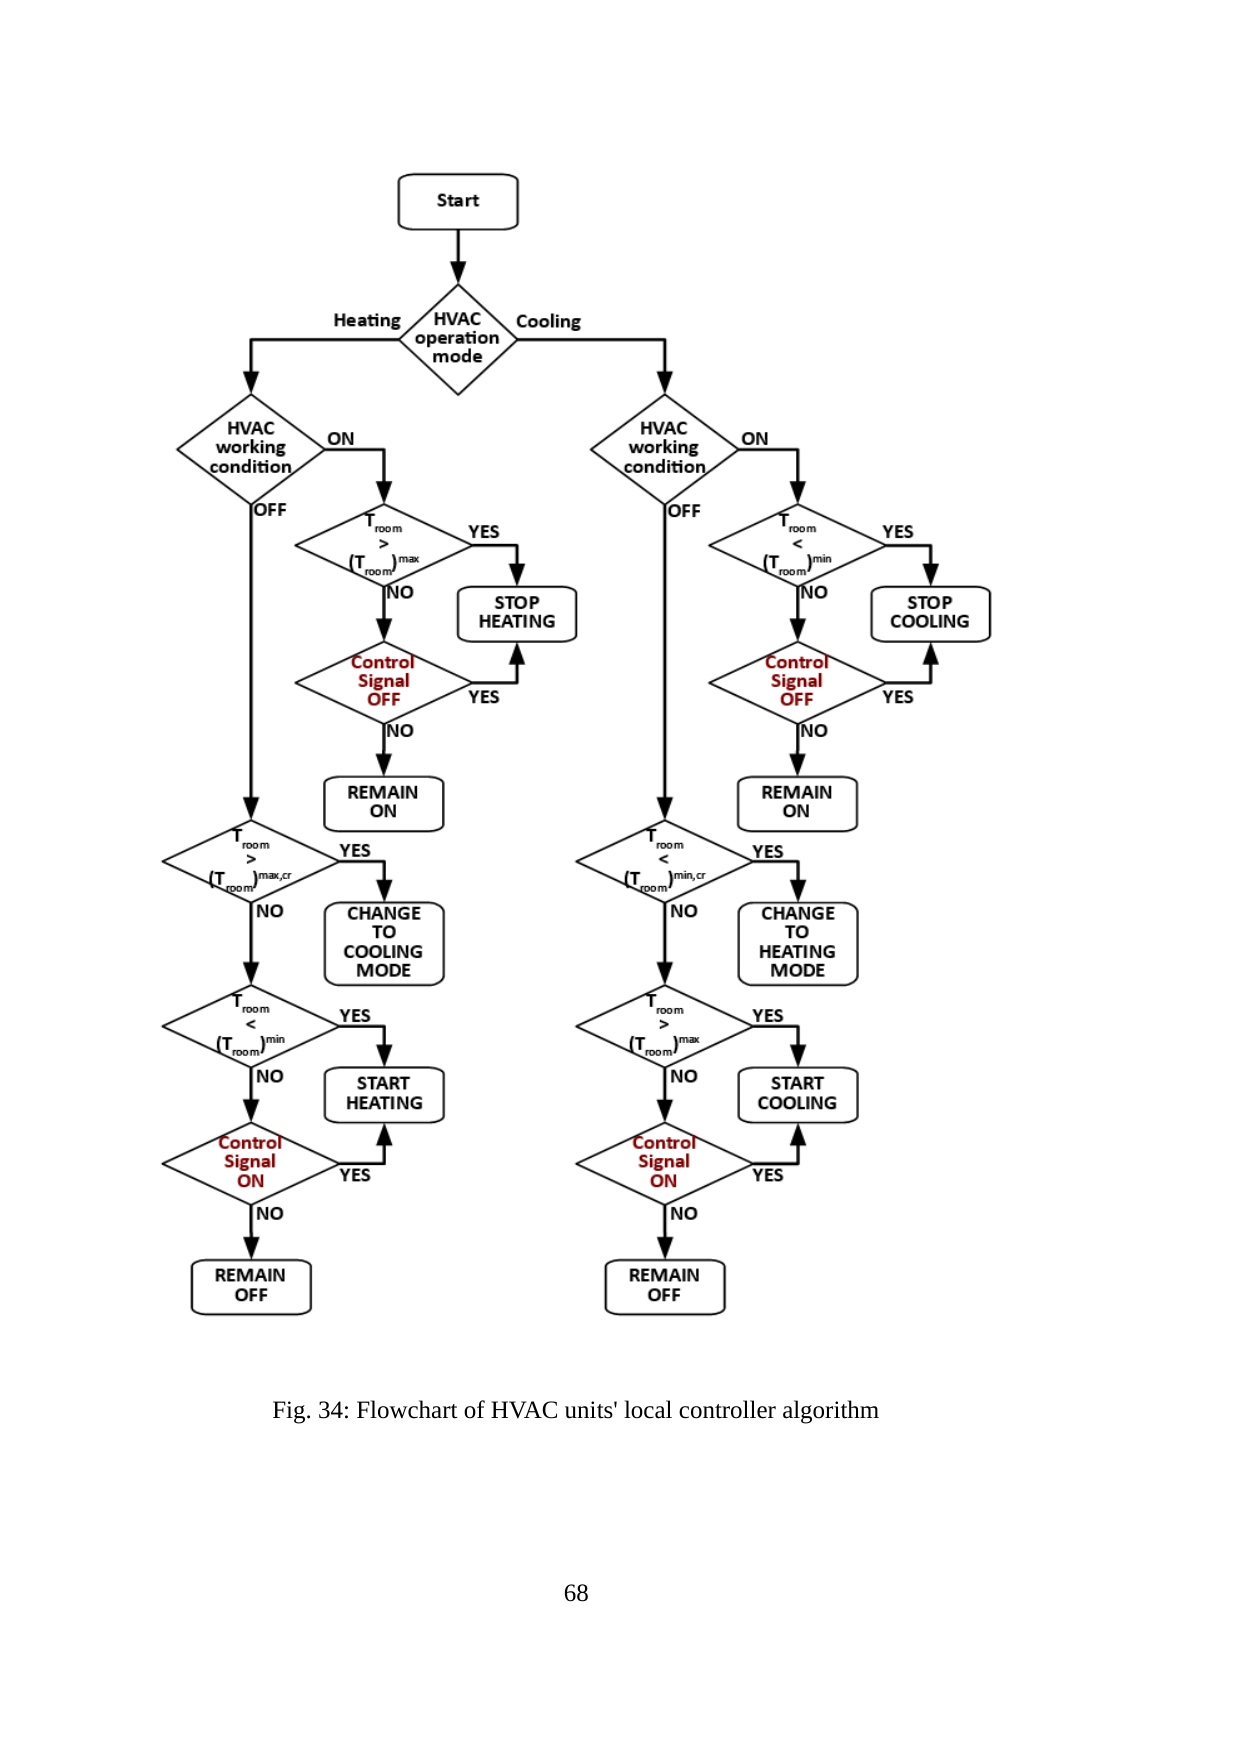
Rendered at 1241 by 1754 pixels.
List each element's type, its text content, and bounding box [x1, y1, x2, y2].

text Fig. 34: Flowchart of HVAC units' local controller algorithm [148, 1395, 1004, 1424]
picture [147, 160, 1004, 1342]
